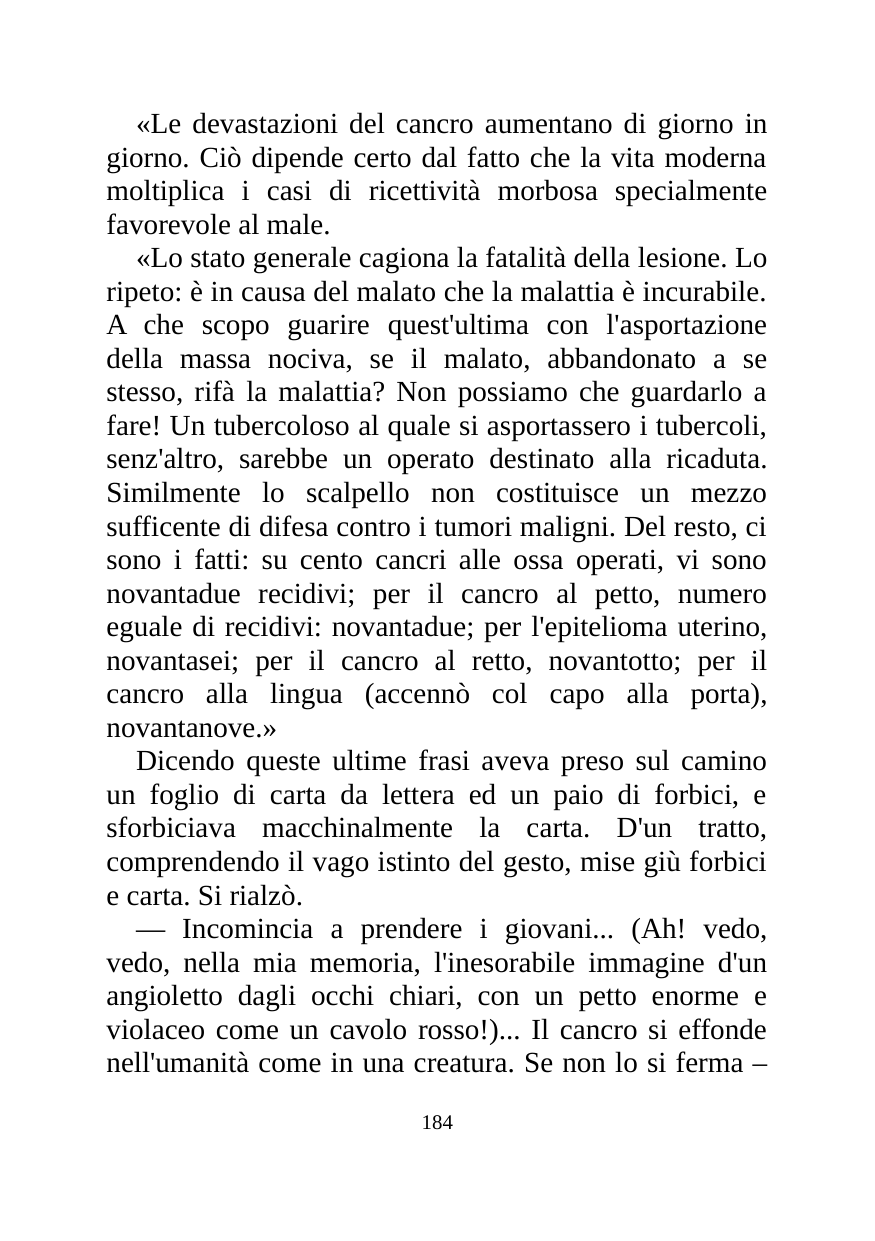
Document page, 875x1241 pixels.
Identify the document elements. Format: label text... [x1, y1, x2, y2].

text «Lo stato generale cagiona la fatalità della lesione. Lo ripeto: è in causa del malato che la malattia è incurabile. A che scopo guarire quest'ultima con l'asportazione della massa nociva, se il malato, abbandonato a se stesso, rifà la malattia? Non possiamo che guardarlo a fare! Un tubercoloso al quale si asportassero i tubercoli, senz'altro, sarebbe un operato destinato alla ricaduta. Similmente lo scalpello non costituisce un mezzo sufficente di difesa contro i tumori maligni. Del resto, ci sono i fatti: su cento cancri alle ossa operati, vi sono novantadue recidivi; per il cancro al petto, numero eguale di recidivi: novantadue; per l'epitelioma uterino, novantasei; per il cancro al retto, novantotto; per il cancro alla lingua (accennò col capo alla porta), novantanove.» [106, 240, 768, 743]
text — Incomincia a prendere i giovani... (Ah! vedo, vedo, nella mia memoria, l'inesorabile immagine d'un angioletto dagli occhi chiari, con un petto enorme e violaceo come un cavolo rosso!)... Il cancro si effonde nell'umanità come in una creatura. Se non lo si ferma – [106, 911, 768, 1079]
text Dicendo queste ultime frasi aveva preso sul camino un foglio di carta da lettera ed un paio di forbici, e sforbiciava macchinalmente la carta. D'un tratto, comprendendo il vago istinto del gesto, mise giù forbici e carta. Si rialzò. [106, 743, 768, 911]
text «Le devastazioni del cancro aumentano di giorno in giorno. Ciò dipende certo dal fatto che la vita moderna moltiplica i casi di ricettività morbosa specialmente favorevole al male. [106, 106, 768, 240]
